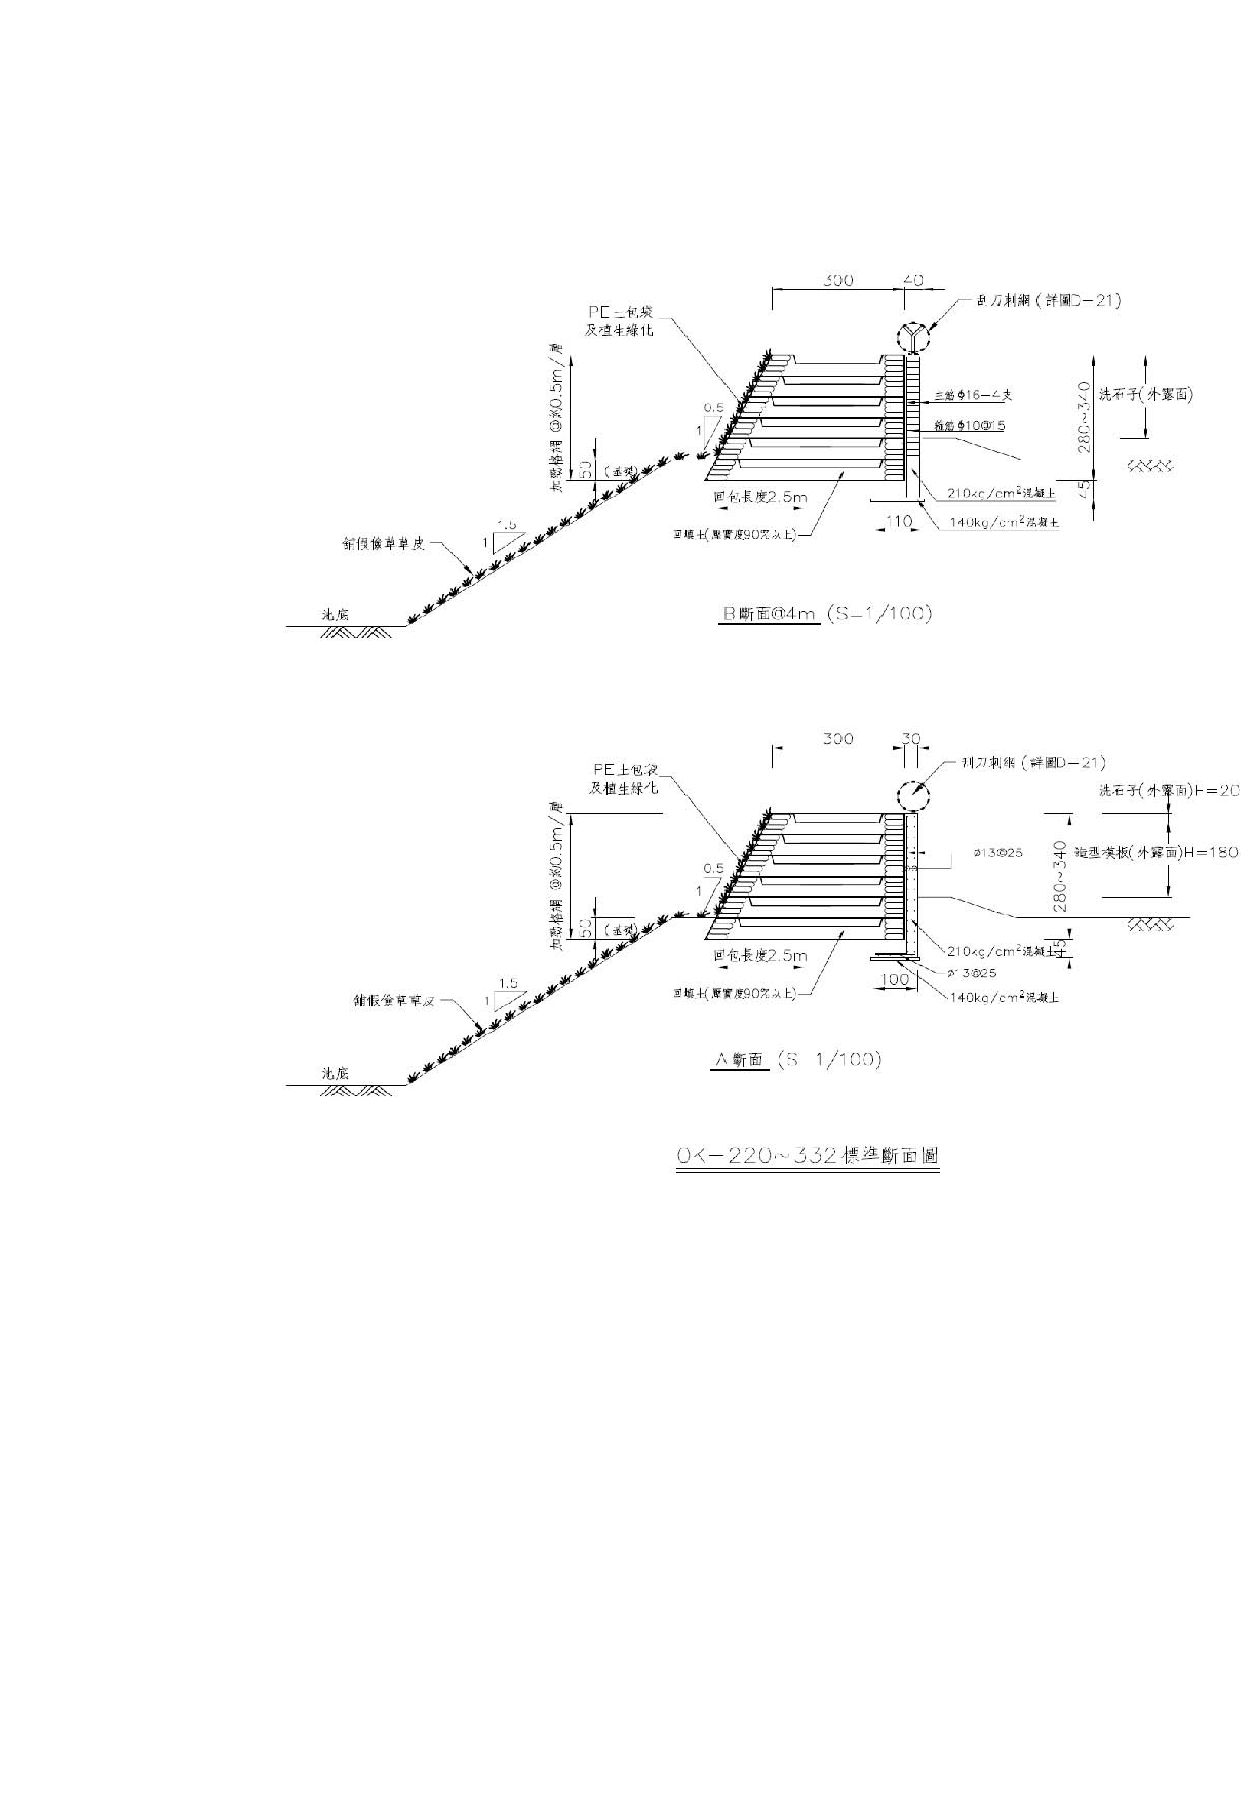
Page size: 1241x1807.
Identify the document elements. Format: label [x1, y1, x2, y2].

picture [177, 199, 1241, 1183]
